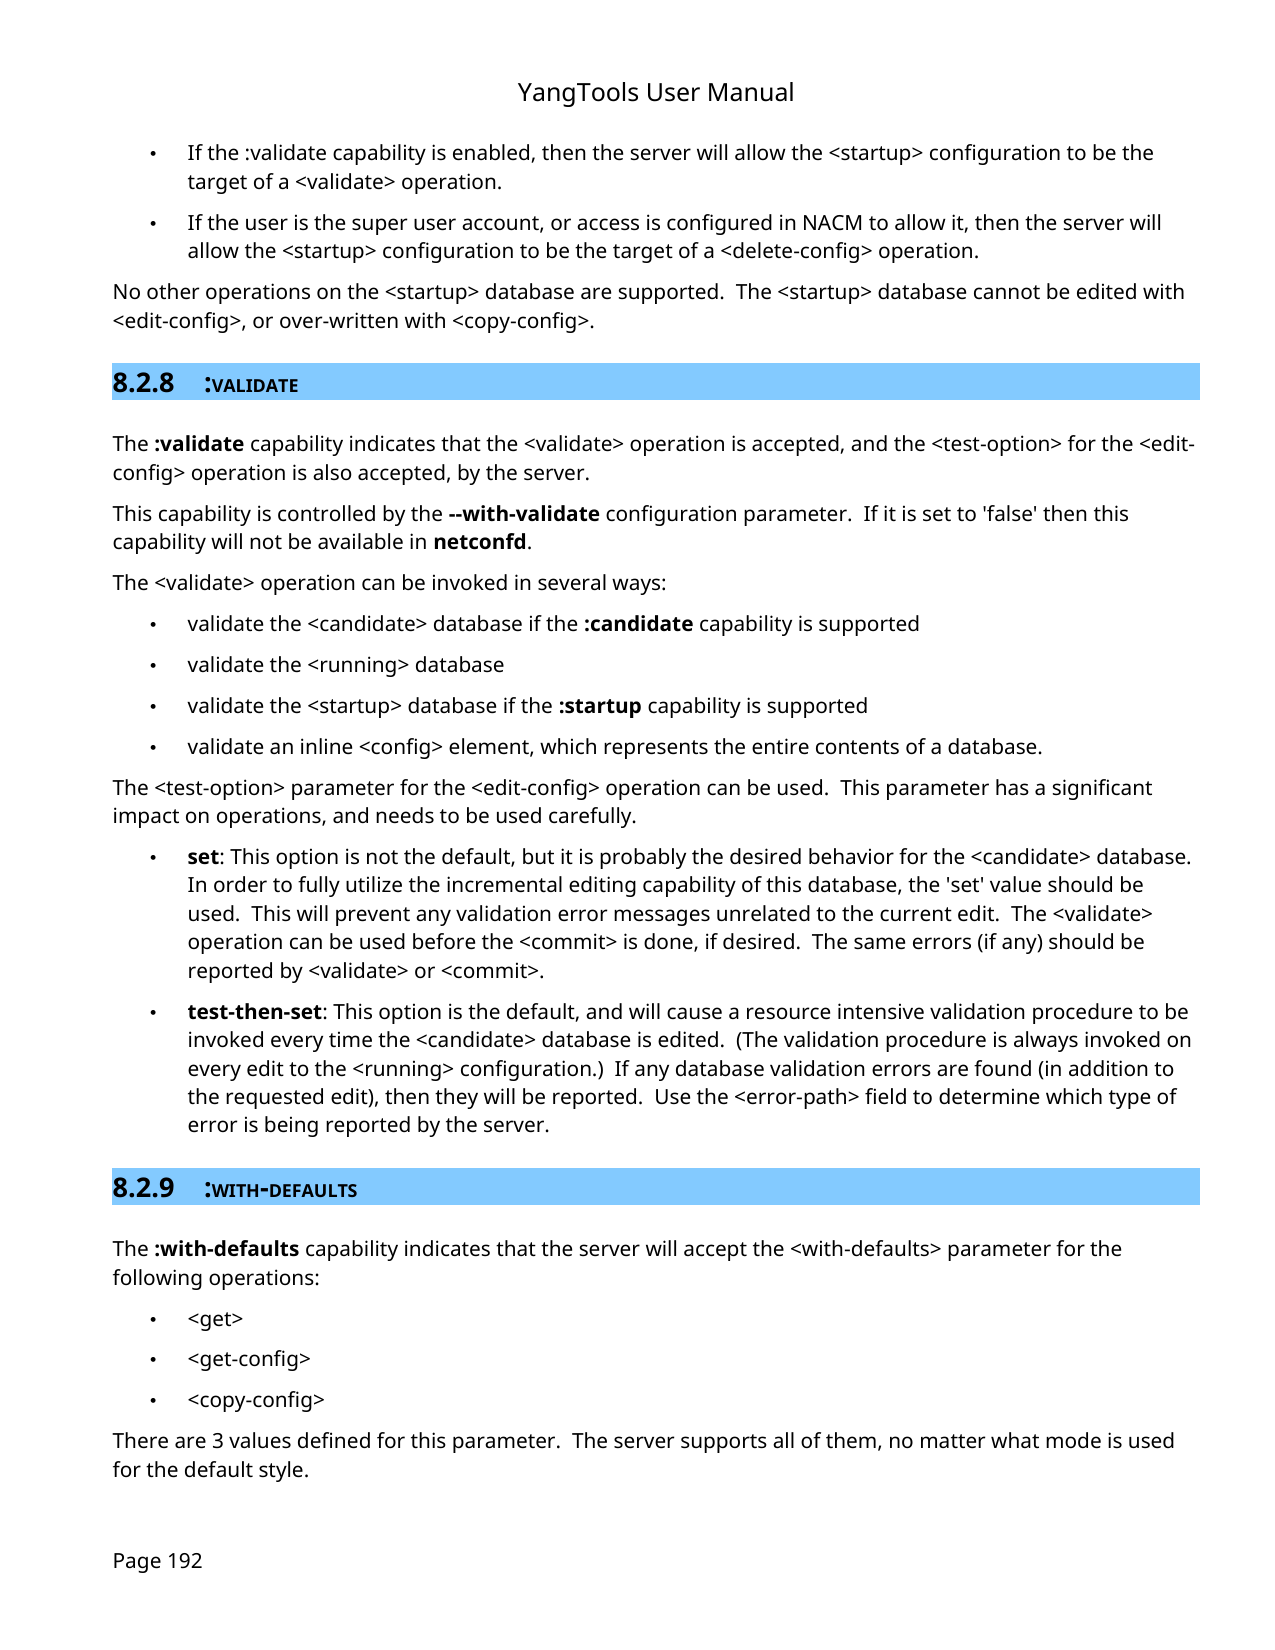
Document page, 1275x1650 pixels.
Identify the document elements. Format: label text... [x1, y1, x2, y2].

text The :validate capability indicates that the <validate> operation is accepted, and the <test-option> for the <edit-config> operation is also accepted, by the server. [112, 429, 1200, 486]
list If the user is the super user account, or access is configured in NACM to allow it, then the server will allow the <startup> configuration to be the target of a <delete-config> operation. [150, 208, 1200, 265]
list <get-config> [150, 1344, 1200, 1373]
text The <test-option> parameter for the <edit-config> operation can be used. This parameter has a significant impact on operations, and needs to be used carefully. [112, 773, 1200, 830]
list test-then-set: This option is the default, and will cause a resource intensive validation procedure to be invoked every time the <candidate> database is edited. (The validation procedure is always invoked on every edit to the <running> configuration.) If any database validation errors are found (in addition to the requested edit), then they will be reported. Use the <error-path> field to determine which type of error is being reported by the server. [150, 997, 1200, 1139]
text The :with-defaults capability indicates that the server will accept the <with-defaults> parameter for the following operations: [112, 1234, 1200, 1291]
list set: This option is not the default, but it is probably the desired behavior for the <candidate> database. In order to fully utilize the incremental editing capability of this database, the 'set' value should be used. This will prevent any validation error messages unrelated to the current edit. The <validate> operation can be used before the <commit> is done, if desired. The same errors (if any) should be reported by <validate> or <commit>. [150, 842, 1200, 984]
text No other operations on the <startup> database are supported. The <startup> database cannot be edited with <edit-config>, or over-written with <copy-config>. [112, 277, 1200, 334]
list validate the <running> database [150, 650, 1200, 678]
list If the :validate capability is enabled, then the server will allow the <startup> configuration to be the target of a <validate> operation. [150, 138, 1200, 195]
text There are 3 values defined for this parameter. The server supports all of them, no matter what mode is used for the default style. [112, 1426, 1200, 1483]
text The <validate> operation can be invoked in several ways: [112, 568, 1200, 597]
list validate the <startup> database if the :startup capability is supported [150, 691, 1200, 719]
subtitle :validate [112, 363, 1200, 400]
list validate the <candidate> database if the :candidate capability is supported [150, 609, 1200, 637]
subtitle :with-defaults [112, 1168, 1200, 1205]
text This capability is controlled by the --with-validate configuration parameter. If it is set to 'false' then this capability will not be available in netconfd. [112, 499, 1200, 556]
list <copy-config> [150, 1386, 1200, 1414]
list <get> [150, 1304, 1200, 1332]
list validate an inline <config> element, which represents the entire contents of a database. [150, 732, 1200, 760]
